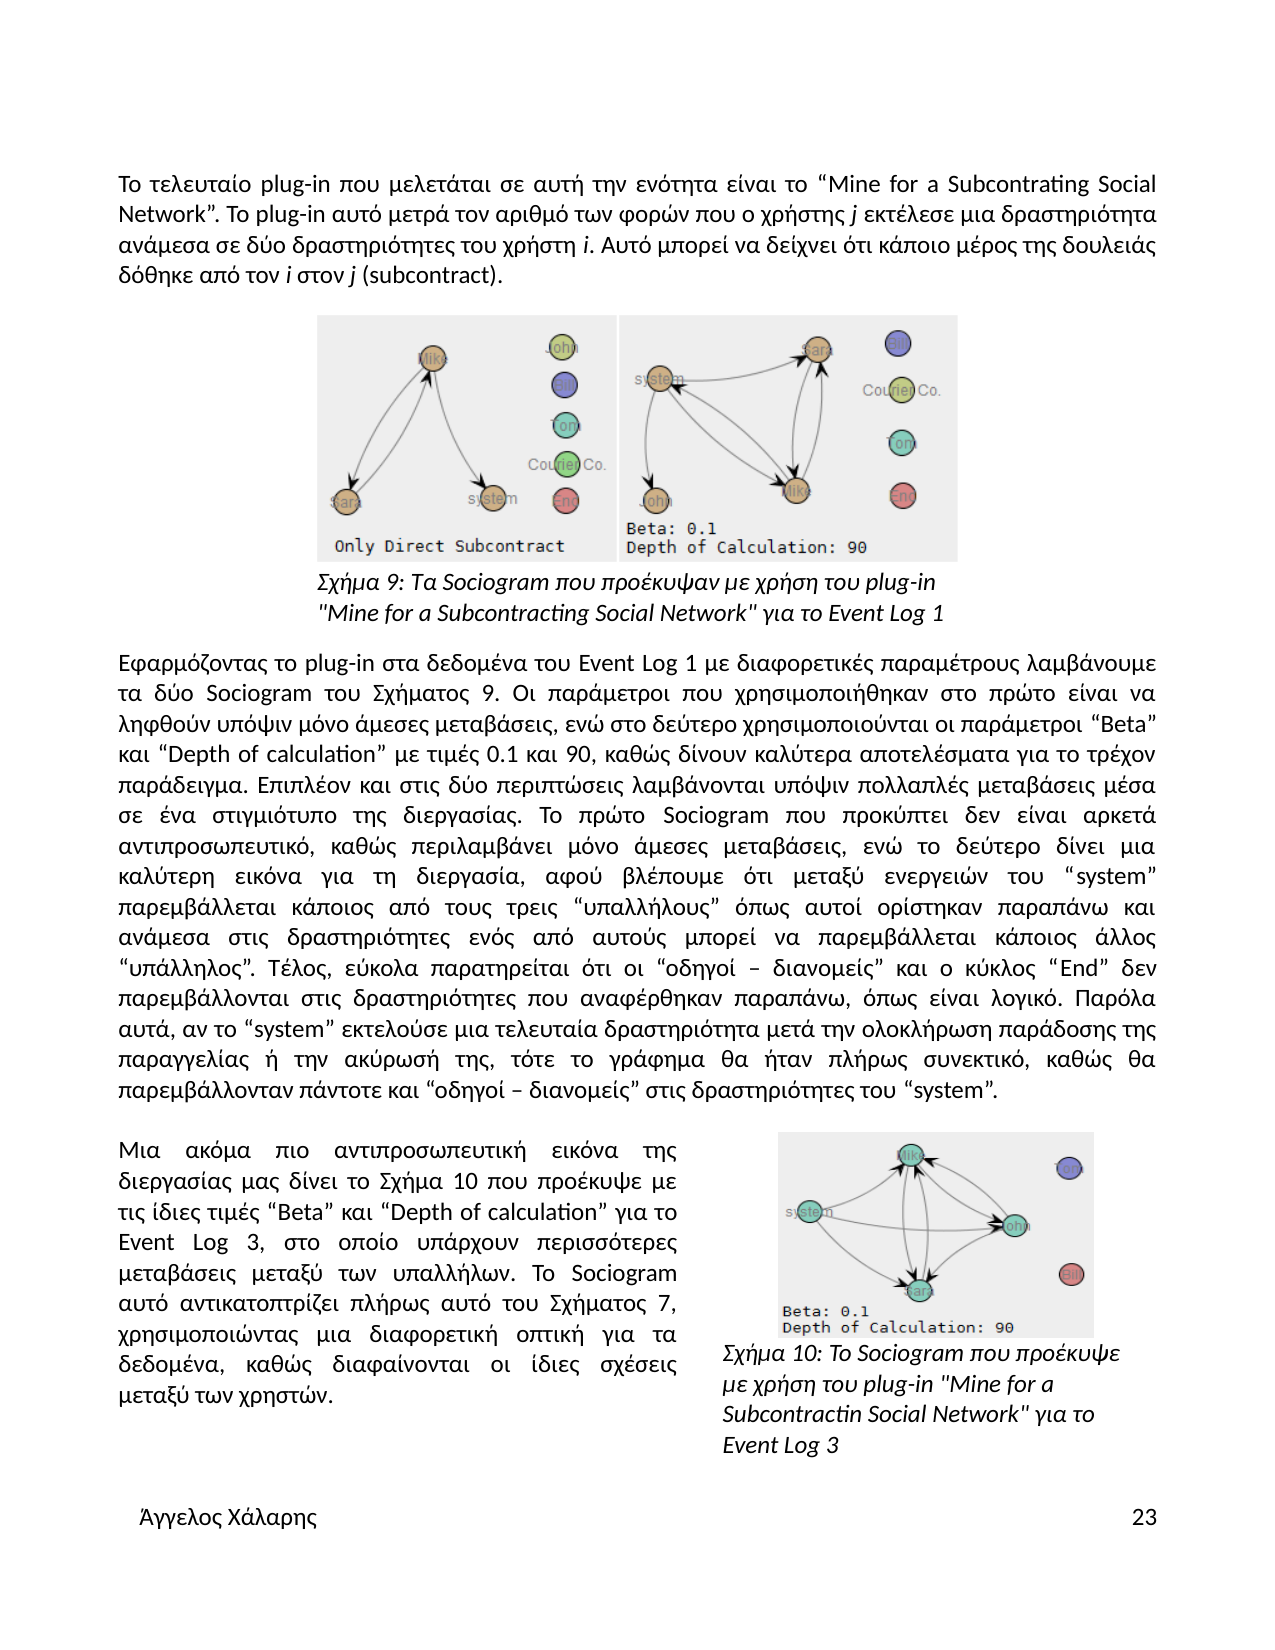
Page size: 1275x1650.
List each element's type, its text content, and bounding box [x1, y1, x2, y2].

text Μια ακόμα πιο αντιπροσωπευτική εικόνα της διεργασίας μας δίνει το Σχήμα 10 που προέκυψε με τις ίδιες τιμές “Beta” και “Depth of calculation” για το Event Log 3, στο οποίο υπάρχουν περισσότερες μεταβάσεις μεταξύ των υπαλλήλων. Το Sociogram αυτό αντικατοπτρίζει πλήρως αυτό του Σχήματος 7, χρησιμοποιώντας μια διαφορετική οπτική για τα δεδομένα, καθώς διαφαίνονται οι ίδιες σχέσεις μεταξύ των χρηστών. [118, 1134, 722, 1409]
picture [316, 315, 959, 567]
text Σχήμα 9: Τα Sociogram που προέκυψαν με χρήση του plug-in "Mine for a Subcontracting Social Network" για το Event Log 1 [317, 567, 958, 627]
text Το τελευταίο plug-in που μελετάται σε αυτή την ενότητα είναι το “Mine for a Subcontrating Social Network”. Το plug-in αυτό μετρά τον αριθμό των φορών που ο χρήστης j εκτέλεσε μια δραστηριότητα ανάμεσα σε δύο δραστηριότητες του χρήστη i. Αυτό μπορεί να δείχνει ότι κάποιο μέρος της δουλειάς δόθηκε από τον i στον j (subcontract). [118, 168, 1157, 290]
text Εφαρμόζοντας το plug-in στα δεδομένα του Event Log 1 με διαφορετικές παραμέτρους λαμβάνουμε τα δύο Sociogram του Σχήματος 9. Οι παράμετροι που χρησιμοποιήθηκαν στο πρώτο είναι να ληφθούν υπόψιν μόνο άμεσες μεταβάσεις, ενώ στο δεύτερο χρησιμοποιούνται οι παράμετροι “Beta” και “Depth of calculation” με τιμές 0.1 και 90, καθώς δίνουν καλύτερα αποτελέσματα για το τρέχον παράδειγμα. Επιπλέον και στις δύο περιπτώσεις λαμβάνονται υπόψιν πολλαπλές μεταβάσεις μέσα σε ένα στιγμιότυπο της διεργασίας. Το πρώτο Sociogram που προκύπτει δεν είναι αρκετά αντιπροσωπευτικό, καθώς περιλαμβάνει μόνο άμεσες μεταβάσεις, ενώ το δεύτερο δίνει μια καλύτερη εικόνα για τη διεργασία, αφού βλέπουμε ότι μεταξύ ενεργειών του “system” παρεμβάλλεται κάποιος από τους τρεις “υπαλλήλους” όπως αυτοί ορίστηκαν παραπάνω και ανάμεσα στις δραστηριότητες ενός από αυτούς μπορεί να παρεμβάλλεται κάποιος άλλος “υπάλληλος”. Τέλος, εύκολα παρατηρείται ότι οι “οδηγοί – διανομείς” και ο κύκλος “End” δεν παρεμβάλλονται στις δραστηριότητες που αναφέρθηκαν παραπάνω, όπως είναι λογικό. Παρόλα αυτά, αν το “system” εκτελούσε μια τελευταία δραστηριότητα μετά την ολοκλήρωση παράδοσης της παραγγελίας ή την ακύρωσή της, τότε το γράφημα θα ήταν πλήρως συνεκτικό, καθώς θα παρεμβάλλονταν πάντοτε και “οδηγοί – διανομείς” στις δραστηριότητες του “system”. [118, 647, 1157, 1104]
picture [778, 1132, 1094, 1338]
text Σχήμα 10: Το Sociogram που προέκυψε με χρήση του plug-in "Mine for a Subcontractin Social Network" για το Event Log 3 [722, 1338, 1149, 1460]
